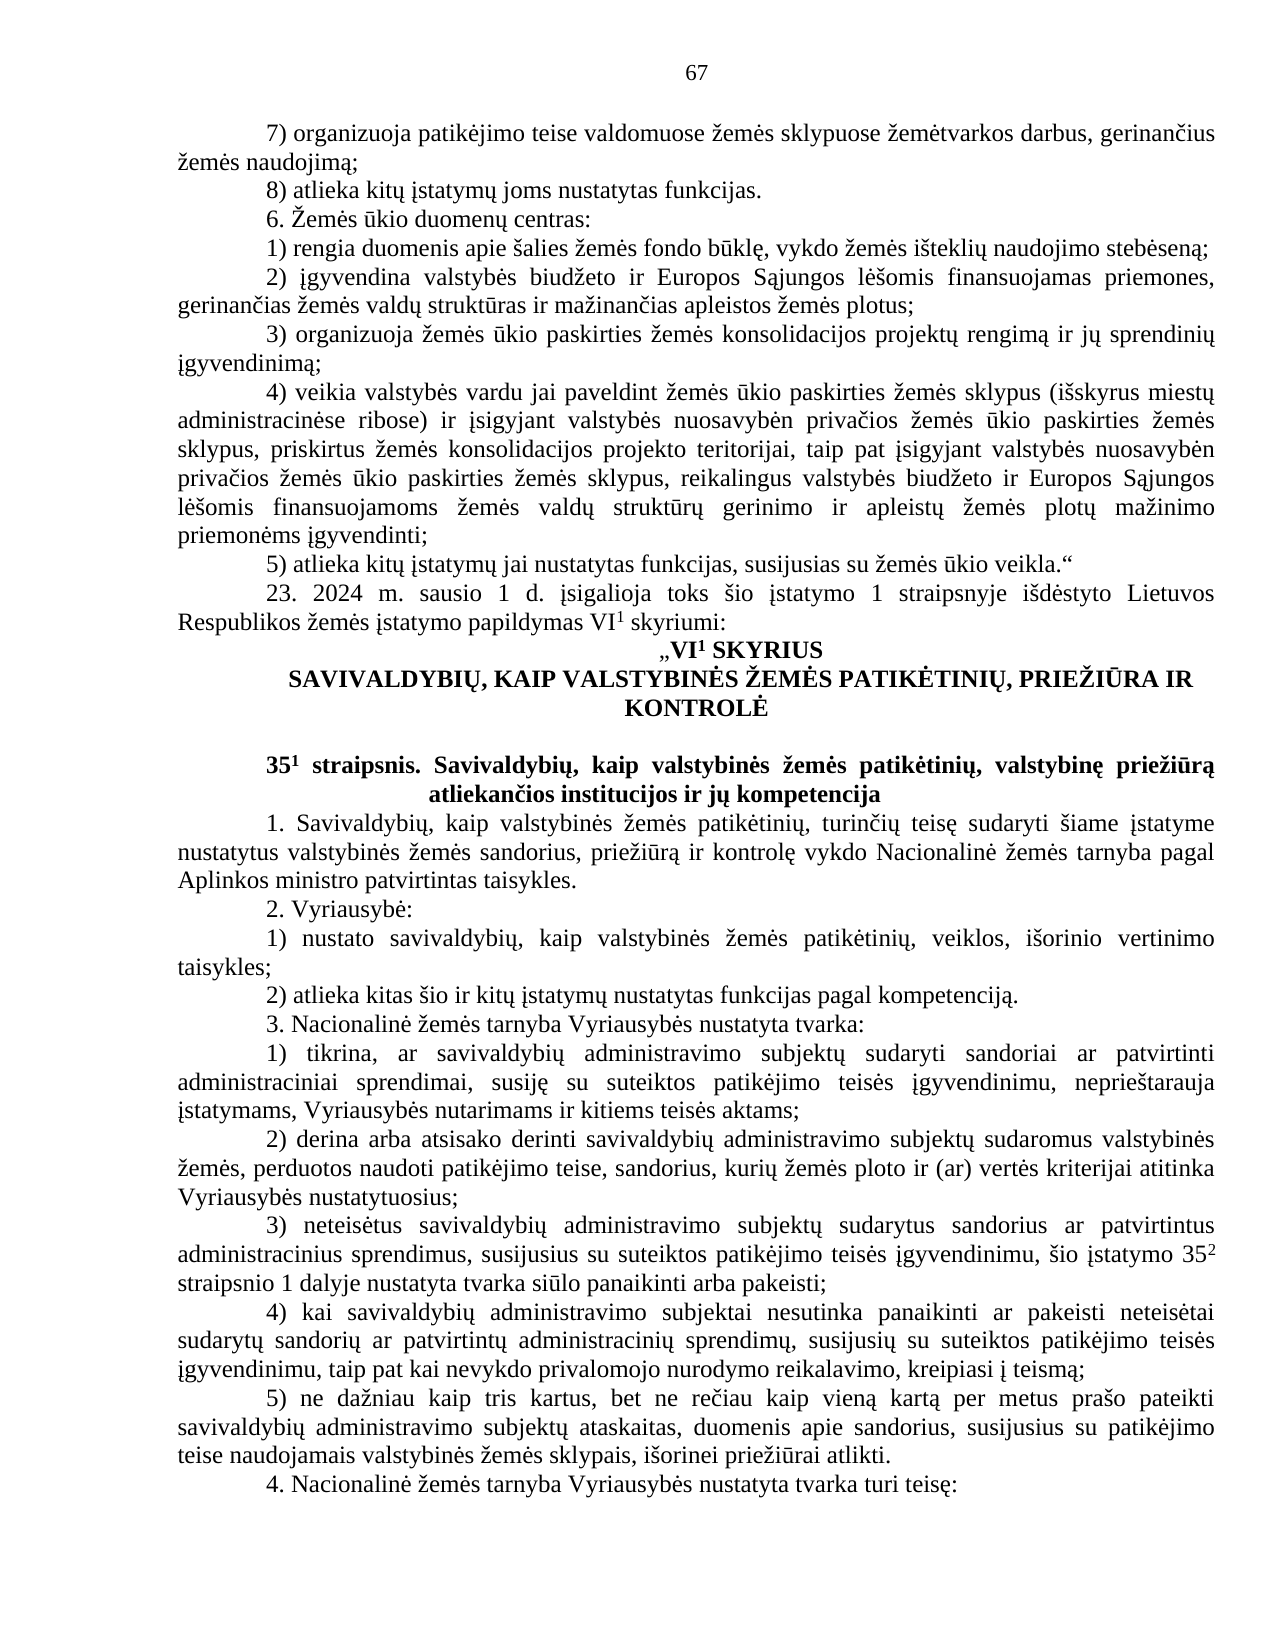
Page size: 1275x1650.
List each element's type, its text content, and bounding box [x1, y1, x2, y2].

text 6. Žemės ūkio duomenų centras: [177, 204, 1216, 233]
text 1) tikrina, ar savivaldybių administravimo subjektų sudaryti sandoriai ar patvirtinti administraciniai sprendimai, susiję su suteiktos patikėjimo teisės įgyvendinimu, neprieštarauja įstatymams, Vyriausybės nutarimams ir kitiems teisės aktams; [177, 1038, 1216, 1124]
text 5) ne dažniau kaip tris kartus, bet ne rečiau kaip vieną kartą per metus prašo pateikti savivaldybių administravimo subjektų ataskaitas, duomenis apie sandorius, susijusius su patikėjimo teise naudojamais valstybinės žemės sklypais, išorinei priežiūrai atlikti. [177, 1383, 1216, 1469]
text 23. 2024 m. sausio 1 d. įsigalioja toks šio įstatymo 1 straipsnyje išdėstyto Lietuvos Respublikos žemės įstatymo papildymas VI1 skyriumi: [177, 578, 1216, 636]
text 4) veikia valstybės vardu jai paveldint žemės ūkio paskirties žemės sklypus (išskyrus miestų administracinėse ribose) ir įsigyjant valstybės nuosavybėn privačios žemės ūkio paskirties žemės sklypus, priskirtus žemės konsolidacijos projekto teritorijai, taip pat įsigyjant valstybės nuosavybėn privačios žemės ūkio paskirties žemės sklypus, reikalingus valstybės biudžeto ir Europos Sąjungos lėšomis finansuojamoms žemės valdų struktūrų gerinimo ir apleistų žemės plotų mažinimo priemonėms įgyvendinti; [177, 377, 1216, 549]
text 1) nustato savivaldybių, kaip valstybinės žemės patikėtinių, veiklos, išorinio vertinimo taisykles; [177, 923, 1216, 981]
text 4. Nacionalinė žemės tarnyba Vyriausybės nustatyta tvarka turi teisę: [177, 1469, 1216, 1498]
text „VI1 SKYRIUS [177, 636, 1216, 664]
text 3) neteisėtus savivaldybių administravimo subjektų sudarytus sandorius ar patvirtintus administracinius sprendimus, susijusius su suteiktos patikėjimo teisės įgyvendinimu, šio įstatymo 352 straipsnio 1 dalyje nustatyta tvarka siūlo panaikinti arba pakeisti; [177, 1211, 1216, 1297]
text 5) atlieka kitų įstatymų jai nustatytas funkcijas, susijusias su žemės ūkio veikla.“ [177, 549, 1216, 578]
text 1) rengia duomenis apie šalies žemės fondo būklę, vykdo žemės išteklių naudojimo stebėseną; [177, 233, 1216, 262]
text 8) atlieka kitų įstatymų joms nustatytas funkcijas. [177, 176, 1216, 204]
text 2) atlieka kitas šio ir kitų įstatymų nustatytas funkcijas pagal kompetenciją. [177, 981, 1216, 1009]
text 2. Vyriausybė: [177, 894, 1216, 923]
text 7) organizuoja patikėjimo teise valdomuose žemės sklypuose žemėtvarkos darbus, gerinančius žemės naudojimą; [177, 118, 1216, 176]
text 2) įgyvendina valstybės biudžeto ir Europos Sąjungos lėšomis finansuojamas priemones, gerinančias žemės valdų struktūras ir mažinančias apleistos žemės plotus; [177, 262, 1216, 319]
text 1. Savivaldybių, kaip valstybinės žemės patikėtinių, turinčių teisę sudaryti šiame įstatyme nustatytus valstybinės žemės sandorius, priežiūrą ir kontrolę vykdo Nacionalinė žemės tarnyba pagal Aplinkos ministro patvirtintas taisykles. [177, 808, 1216, 894]
text 2) derina arba atsisako derinti savivaldybių administravimo subjektų sudaromus valstybinės žemės, perduotos naudoti patikėjimo teise, sandorius, kurių žemės ploto ir (ar) vertės kriterijai atitinka Vyriausybės nustatytuosius; [177, 1124, 1216, 1211]
text SAVIVALDYBIŲ, KAIP VALSTYBINĖS ŽEMĖS PATIKĖTINIŲ, PRIEŽIŪRA IR KONTROLĖ [177, 664, 1216, 722]
text 3. Nacionalinė žemės tarnyba Vyriausybės nustatyta tvarka: [177, 1009, 1216, 1038]
text 4) kai savivaldybių administravimo subjektai nesutinka panaikinti ar pakeisti neteisėtai sudarytų sandorių ar patvirtintų administracinių sprendimų, susijusių su suteiktos patikėjimo teisės įgyvendinimu, taip pat kai nevykdo privalomojo nurodymo reikalavimo, kreipiasi į teismą; [177, 1297, 1216, 1383]
text 351 straipsnis. Savivaldybių, kaip valstybinės žemės patikėtinių, valstybinę priežiūrą atliekančios institucijos ir jų kompetencija [266, 751, 1216, 808]
text 3) organizuoja žemės ūkio paskirties žemės konsolidacijos projektų rengimą ir jų sprendinių įgyvendinimą; [177, 319, 1216, 377]
